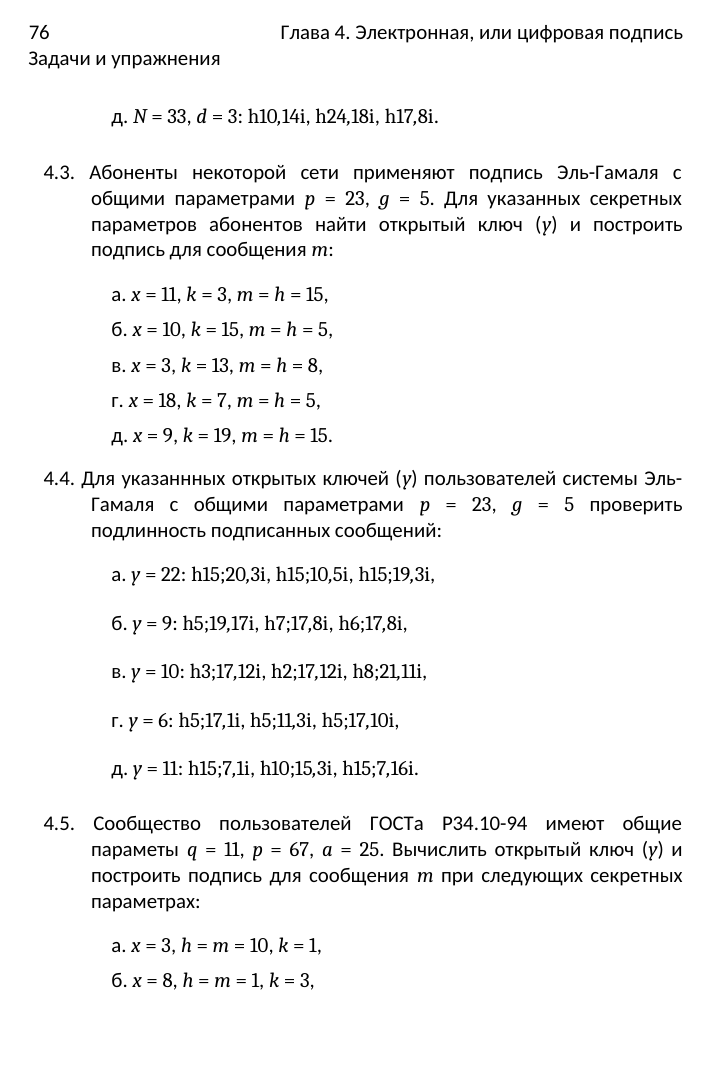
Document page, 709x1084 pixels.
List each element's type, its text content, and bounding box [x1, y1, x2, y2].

text 4.4. Для указаннных открытых ключей (y) пользователей системы Эль-Гамаля с общими параметрами p = 23, g = 5 проверить подлинность подписанных сообщений: [43, 465, 683, 542]
text г. x = 18, k = 7, m = h = 5, [111, 387, 683, 413]
text 4.5. Сообщество пользователей ГОСТа Р34.10-94 имеют общие параметы q = 11, p = 67, a = 25. Вычислить открытый ключ (y) и построить подпись для сообщения m при следующих секретных параметрах: [43, 810, 683, 913]
subtitle Задачи и упражнения [28, 45, 683, 70]
text б. x = 8, h = m = 1, k = 3, [111, 968, 683, 993]
text б. x = 10, k = 15, m = h = 5, [111, 317, 683, 342]
text д. y = 11: h15;7,1i, h10;15,3i, h15;7,16i. [111, 755, 683, 780]
text д. x = 9, k = 19, m = h = 15. [111, 422, 683, 448]
text 4.3. Абоненты некоторой сети применяют подпись Эль-Гамаля с общими параметрами p = 23, g = 5. Для указанных секретных параметров абонентов найти открытый ключ (y) и построить подпись для сообщения m: [43, 159, 683, 262]
text г. y = 6: h5;17,1i, h5;11,3i, h5;17,10i, [111, 707, 683, 732]
text д. N = 33, d = 3: h10,14i, h24,18i, h17,8i. [111, 104, 683, 129]
text в. y = 10: h3;17,12i, h2;17,12i, h8;21,11i, [111, 658, 683, 684]
text а. x = 11, k = 3, m = h = 15, [111, 281, 683, 307]
text б. y = 9: h5;19,17i, h7;17,8i, h6;17,8i, [111, 610, 683, 636]
text в. x = 3, k = 13, m = h = 8, [111, 352, 683, 377]
text а. y = 22: h15;20,3i, h15;10,5i, h15;19,3i, [111, 562, 683, 587]
text а. x = 3, h = m = 10, k = 1, [111, 932, 683, 958]
